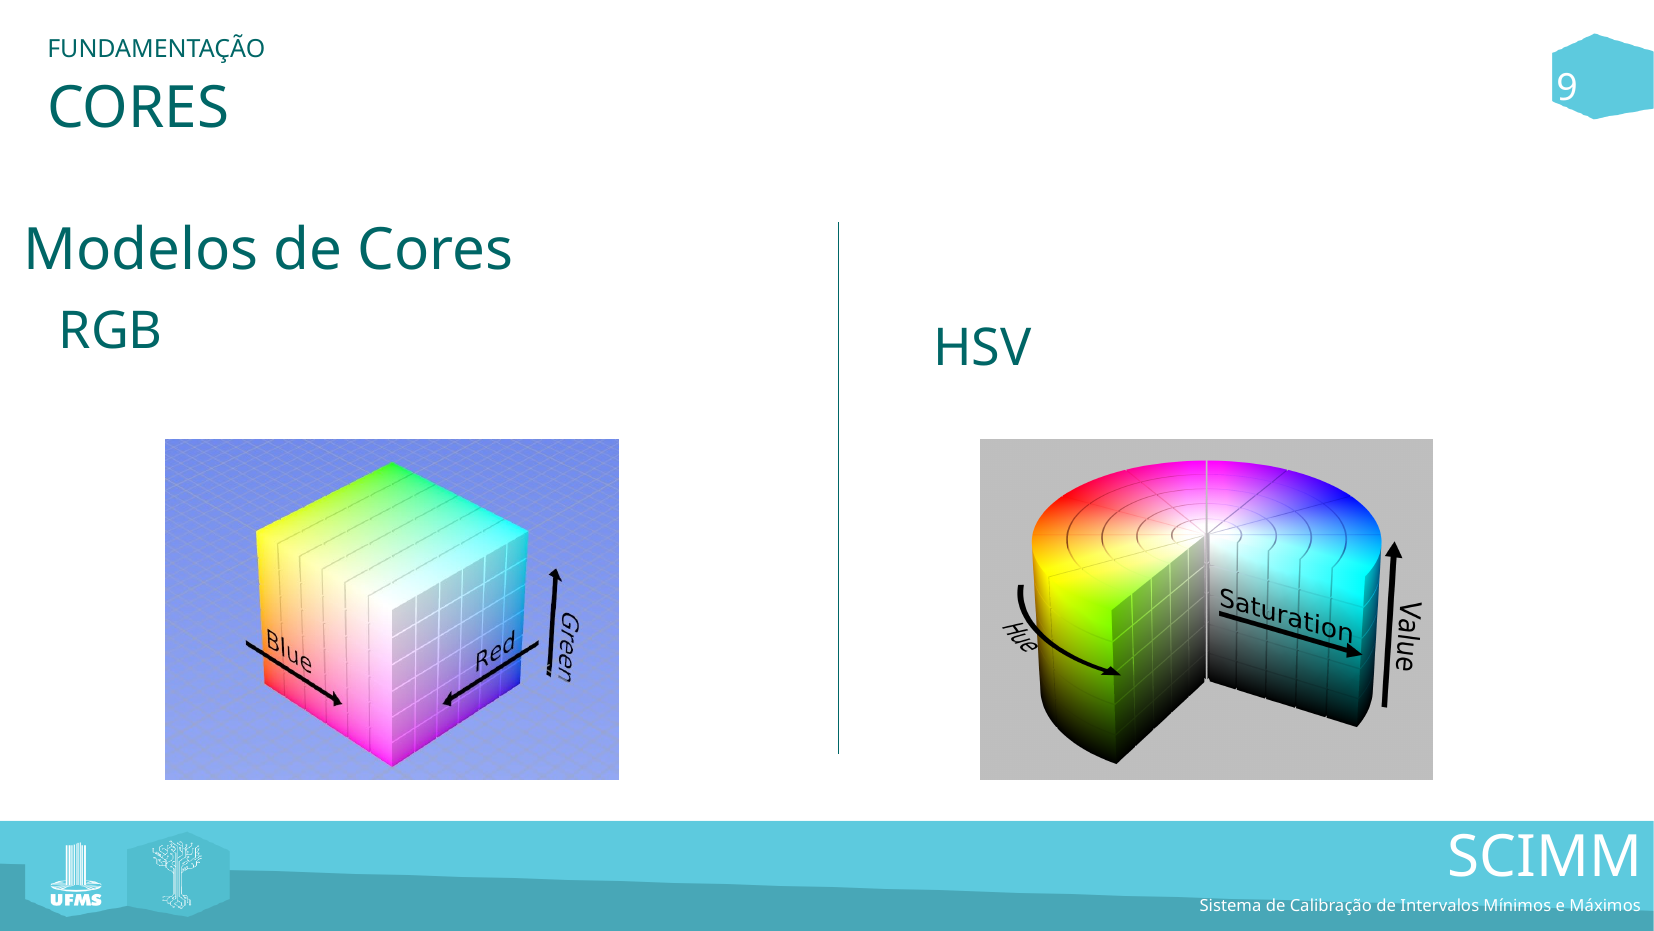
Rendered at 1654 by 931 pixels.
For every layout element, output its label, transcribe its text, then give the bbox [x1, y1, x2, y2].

text_box Modelos de Cores [0, 134, 1477, 319]
text_box HSV [897, 288, 1229, 473]
picture [0, 0, 1654, 931]
title SCIMM Sistema de Calibração de Intervalos Mínimos e Máximos [153, 801, 1642, 931]
text_box RGB [23, 295, 556, 432]
text_box [1542, 53, 1654, 124]
title FUNDAMENTAÇÃO CORES [11, 10, 1501, 166]
